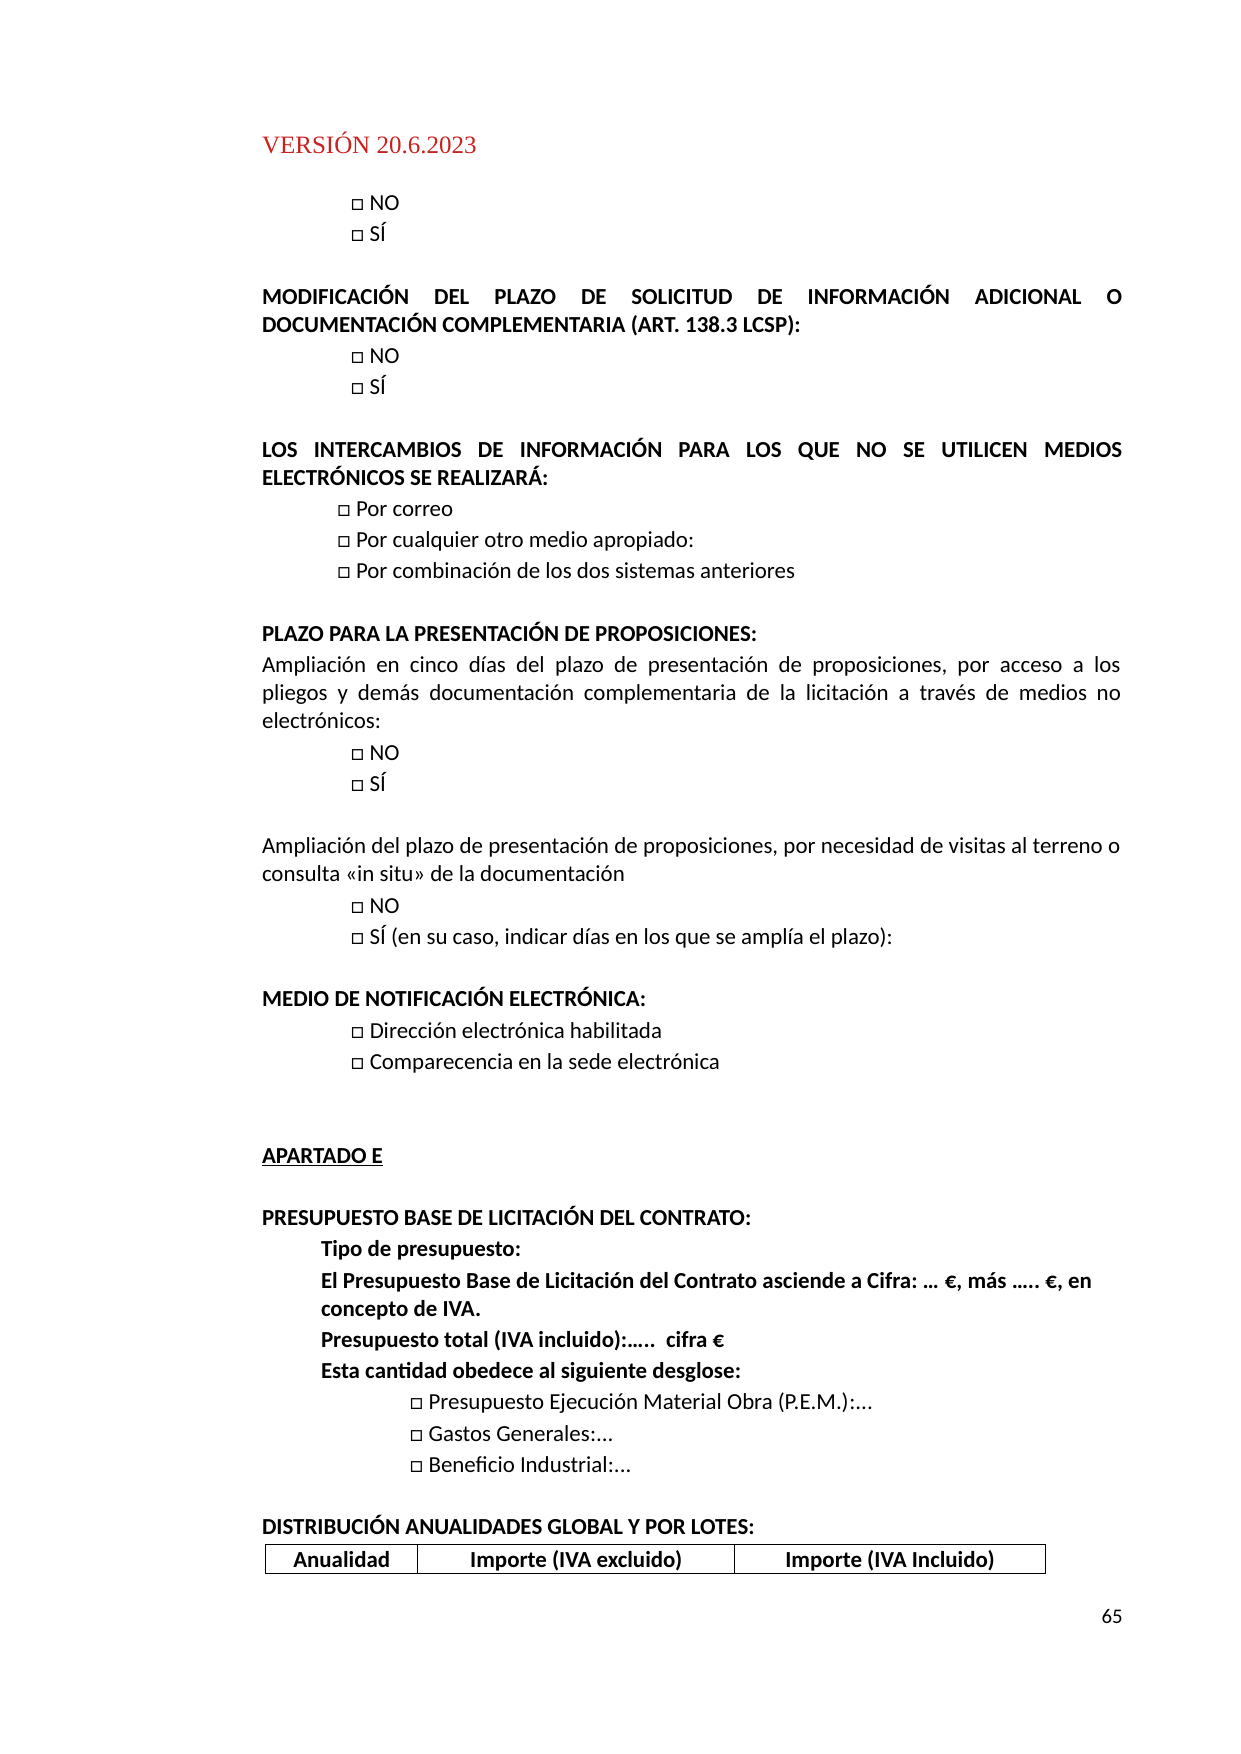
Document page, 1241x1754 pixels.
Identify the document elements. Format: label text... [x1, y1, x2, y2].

text DISTRIBUCIÓN ANUALIDADES GLOBAL Y POR LOTES: [262, 1512, 1122, 1541]
text El Presupuesto Base de Licitación del Contrato asciende a Cifra: … €, más ….. €, en concepto de IVA. [321, 1266, 1122, 1322]
text Presupuesto total (IVA incluido):….. cifra € [321, 1325, 1122, 1353]
text □ Comparecencia en la sede electrónica [350, 1047, 1122, 1075]
text PLAZO PARA LA PRESENTACIÓN DE PROPOSICIONES: [262, 619, 1122, 647]
text □ NO [350, 188, 1122, 216]
text □ Por cualquier otro medio apropiado: [337, 525, 1122, 553]
text □ NO [350, 891, 1122, 919]
text LOS INTERCAMBIOS DE INFORMACIÓN PARA LOS QUE NO SE UTILICEN MEDIOS ELECTRÓNICOS SE REALIZARÁ: [262, 435, 1122, 491]
text □ Por correo [337, 494, 1122, 522]
table_header Anualidad [266, 1545, 417, 1573]
text □ SÍ [350, 372, 1122, 400]
text □ SÍ (en su caso, indicar días en los que se amplía el plazo): [350, 922, 1122, 950]
text □ Beneficio Industrial:... [321, 1450, 1122, 1478]
text □ Dirección electrónica habilitada [350, 1016, 1122, 1044]
text MODIFICACIÓN DEL PLAZO DE SOLICITUD DE INFORMACIÓN ADICIONAL O DOCUMENTACIÓN COMPLEMENTARIA (ART. 138.3 LCSP): [262, 282, 1122, 338]
text APARTADO E [262, 1141, 1122, 1169]
text Ampliación en cinco días del plazo de presentación de proposiciones, por acceso a los pliegos y demás documentación complementaria de la licitación a través de medios no electrónicos: [262, 650, 1122, 734]
text □ Gastos Generales:... [321, 1419, 1122, 1447]
text MEDIO DE NOTIFICACIÓN ELECTRÓNICA: [262, 984, 1122, 1012]
text □ SÍ [350, 769, 1122, 797]
table_header Importe (IVA excluido) [418, 1545, 734, 1573]
text □ SÍ [350, 219, 1122, 247]
text Tipo de presupuesto: [321, 1234, 1122, 1262]
text □ Por combinación de los dos sistemas anteriores [337, 557, 1122, 585]
table_header Importe (IVA Incluido) [735, 1545, 1045, 1573]
text PRESUPUESTO BASE DE LICITACIÓN DEL CONTRATO: [262, 1203, 1122, 1231]
text □ NO [350, 341, 1122, 369]
text Esta cantidad obedece al siguiente desglose: [321, 1356, 1122, 1384]
text □ NO [350, 738, 1122, 766]
text □ Presupuesto Ejecución Material Obra (P.E.M.):... [321, 1387, 1122, 1416]
text Ampliación del plazo de presentación de proposiciones, por necesidad de visitas al terreno o consulta «in situ» de la documentación [262, 831, 1122, 887]
